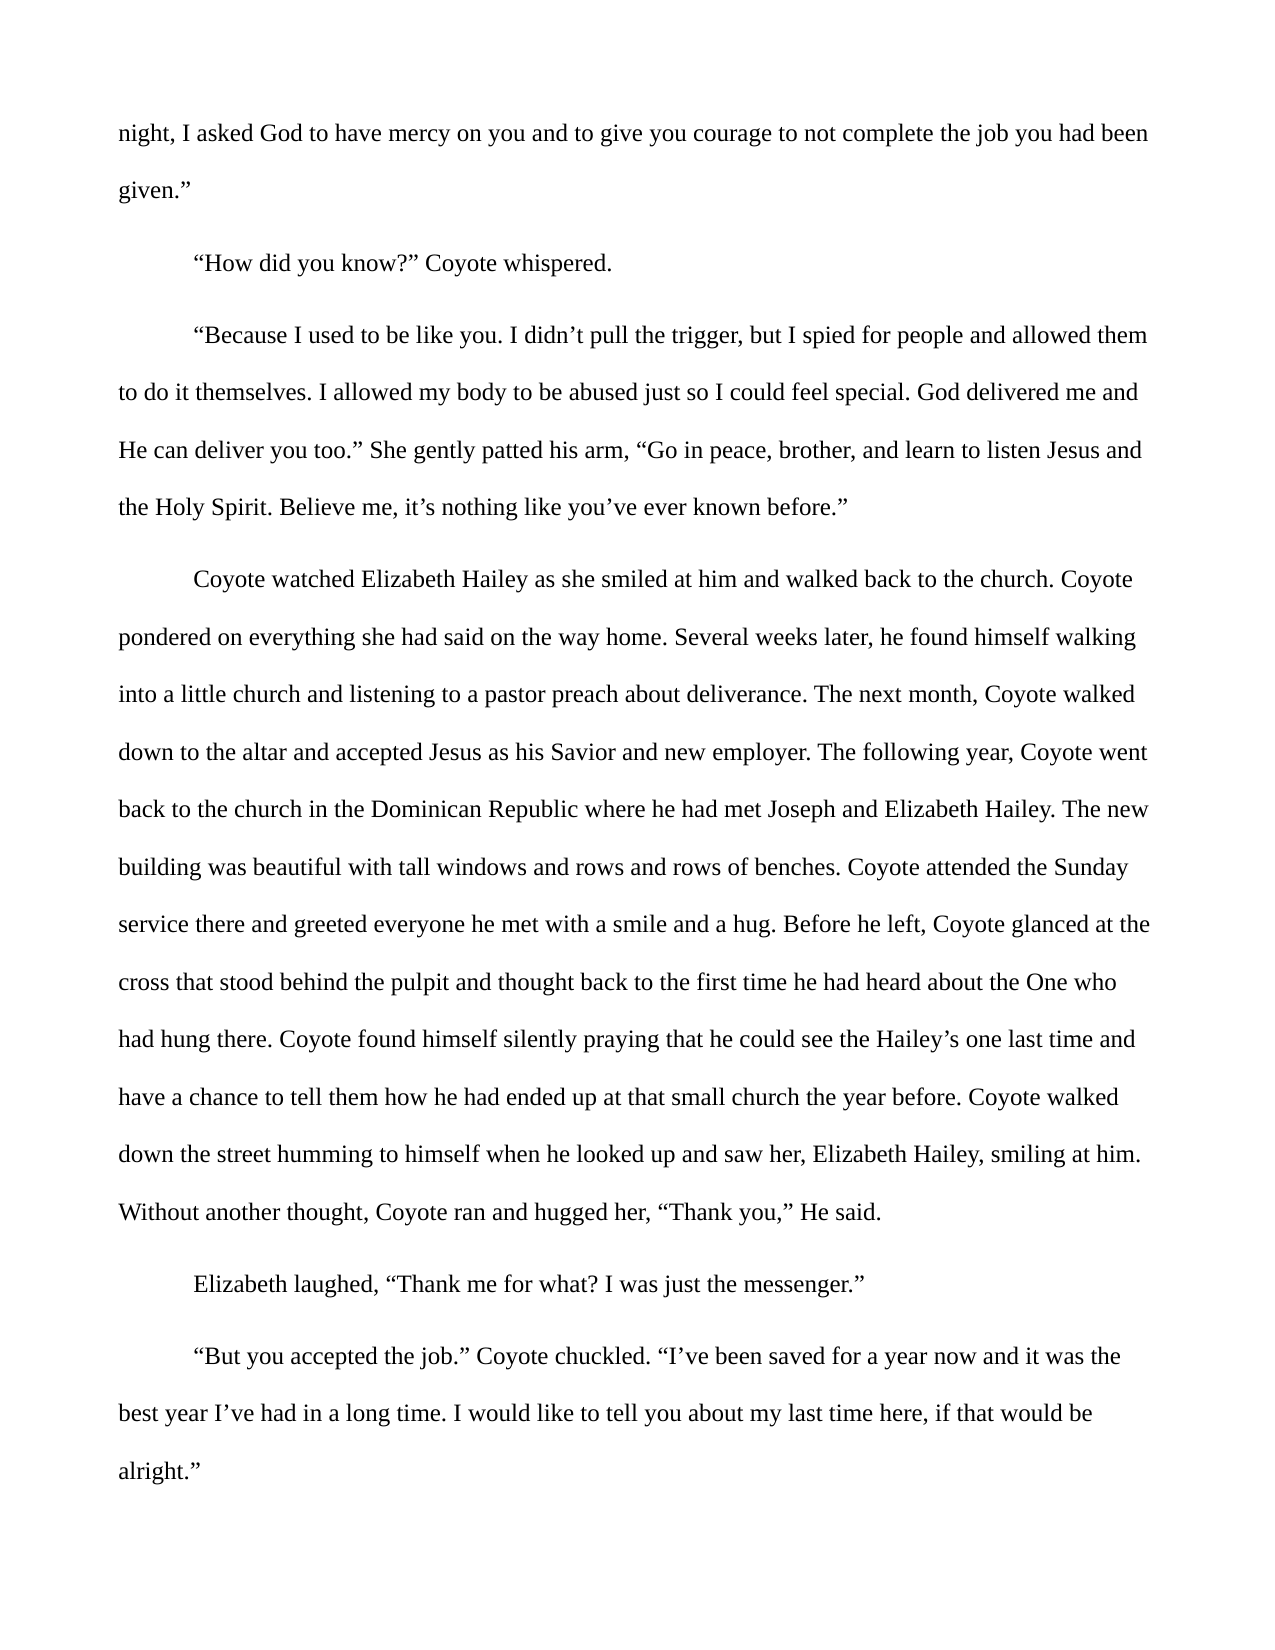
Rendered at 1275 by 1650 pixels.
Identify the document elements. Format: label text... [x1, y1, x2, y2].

text night, I asked God to have mercy on you and to give you courage to not complete the job you had been given.” [118, 118, 1157, 204]
text “Because I used to be like you. I didn’t pull the trigger, but I spied for people and allowed them to do it themselves. I allowed my body to be abused just so I could feel special. God delivered me and He can deliver you too.” She gently patted his arm, “Go in peace, brother, and learn to listen Jesus and the Holy Spirit. Believe me, it’s nothing like you’ve ever known before.” [118, 320, 1157, 521]
text Coyote watched Elizabeth Hailey as she smiled at him and walked back to the church. Coyote pondered on everything she had said on the way home. Several weeks later, he found himself walking into a little church and listening to a pastor preach about deliverance. The next month, Coyote walked down to the altar and accepted Jesus as his Savior and new employer. The following year, Coyote went back to the church in the Dominican Republic where he had met Joseph and Elizabeth Hailey. The new building was beautiful with tall windows and rows and rows of benches. Coyote attended the Sunday service there and greeted everyone he met with a smile and a hug. Before he left, Coyote glanced at the cross that stood behind the pulpit and thought back to the first time he had heard about the One who had hung there. Coyote found himself silently praying that he could see the Hailey’s one last time and have a chance to tell them how he had ended up at that small church the year before. Coyote walked down the street humming to himself when he looked up and saw her, Elizabeth Hailey, smiling at him. Without another thought, Coyote ran and hugged her, “Thank you,” He said. [118, 564, 1157, 1226]
text “But you accepted the job.” Coyote chuckled. “I’ve been saved for a year now and it was the best year I’ve had in a long time. I would like to tell you about my last time here, if that would be alright.” [118, 1341, 1157, 1485]
text “How did you know?” Coyote whispered. [118, 248, 1157, 276]
text Elizabeth laughed, “Thank me for what? I was just the messenger.” [118, 1269, 1157, 1298]
